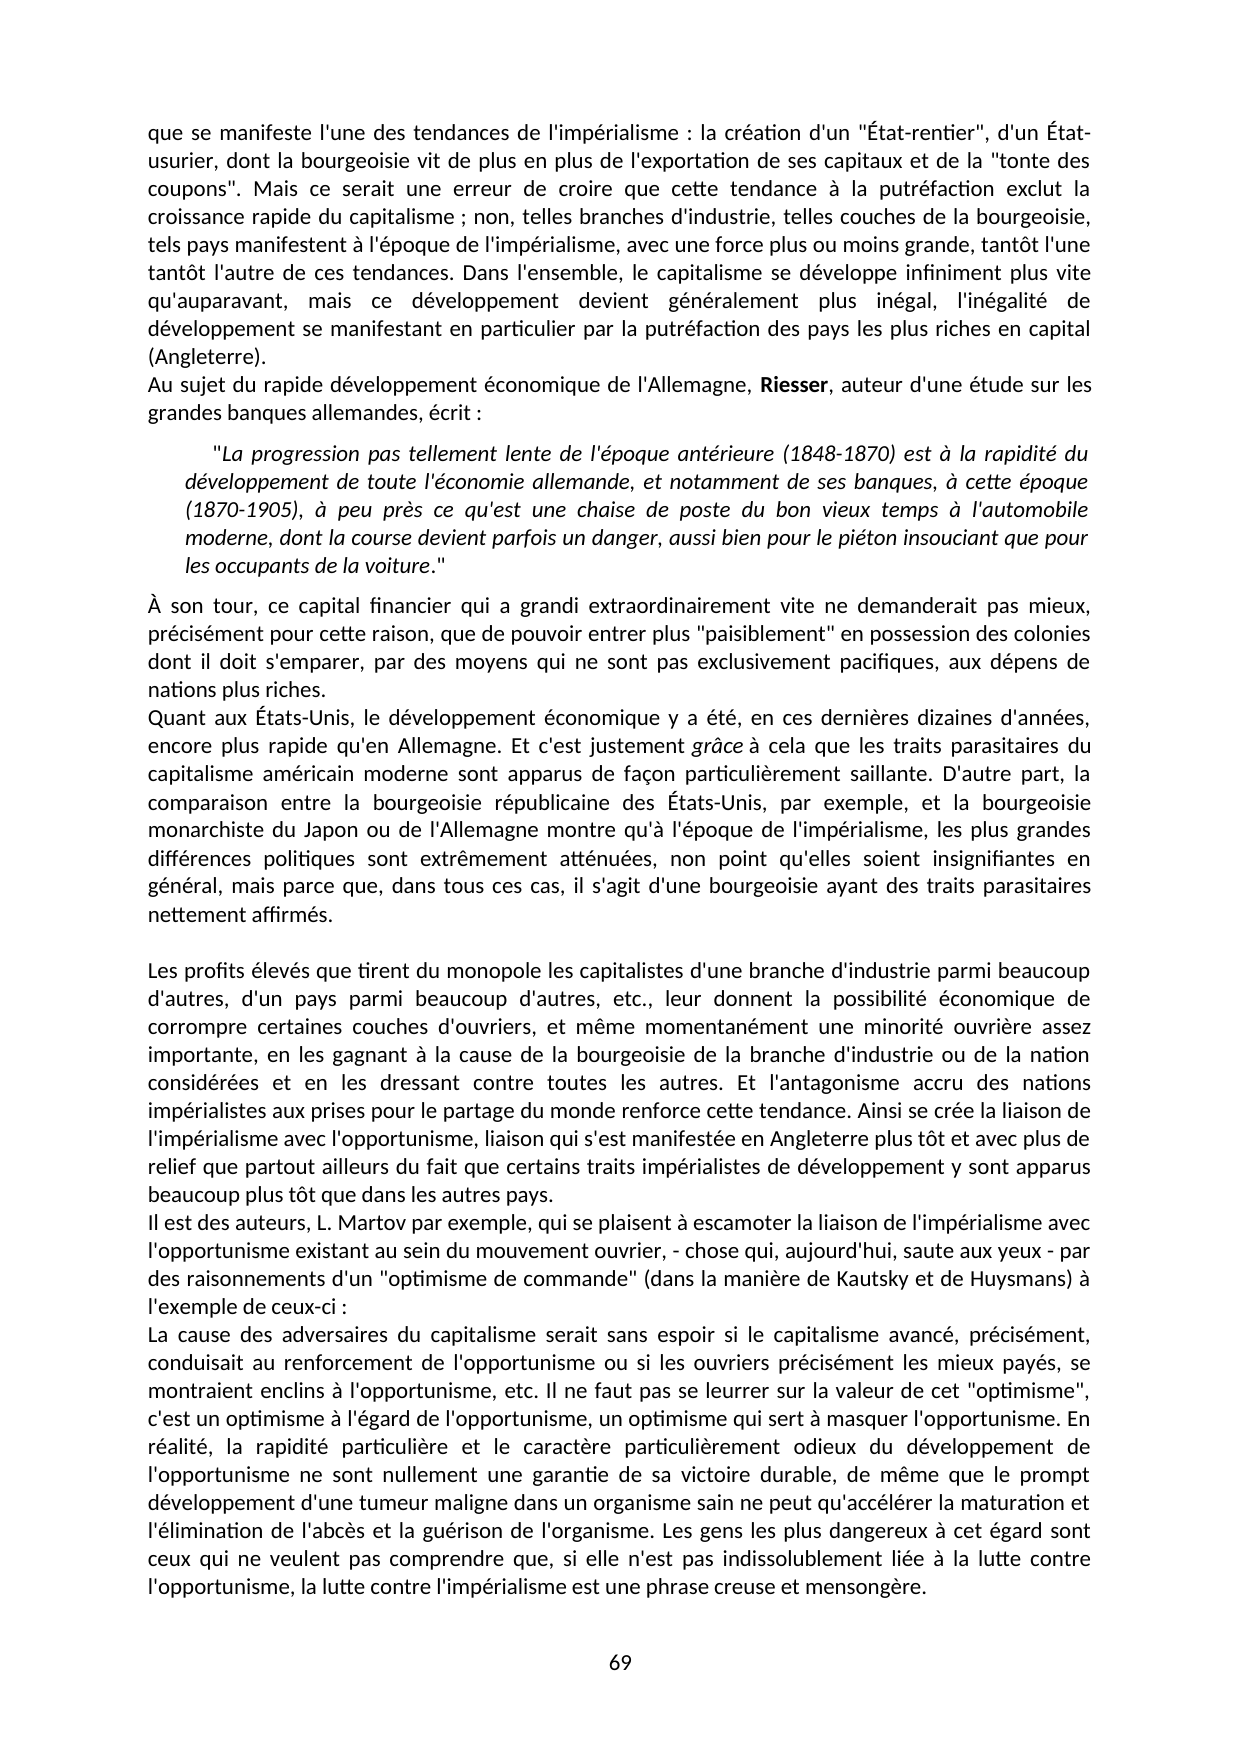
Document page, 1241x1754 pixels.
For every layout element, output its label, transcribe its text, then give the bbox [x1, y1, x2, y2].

text Au sujet du rapide développement économique de l'Allemagne, Riesser, auteur d'une étude sur les grandes banques allemandes, écrit : [148, 370, 1093, 426]
text Quant aux États-Unis, le développement économique y a été, en ces dernières dizaines d'années, encore plus rapide qu'en Allemagne. Et c'est justement grâce à cela que les traits parasitaires du capitalisme américain moderne sont apparus de façon particulièrement saillante. D'autre part, la comparaison entre la bourgeoisie républicaine des États-Unis, par exemple, et la bourgeoisie monarchiste du Japon ou de l'Allemagne montre qu'à l'époque de l'impérialisme, les plus grandes différences politiques sont extrêmement atténuées, non point qu'elles soient insignifiantes en général, mais parce que, dans tous ces cas, il s'agit d'une bourgeoisie ayant des traits parasitaires nettement affirmés. [148, 703, 1093, 928]
text "La progression pas tellement lente de l'époque antérieure (1848-1870) est à la rapidité du développement de toute l'économie allemande, et notamment de ses banques, à cette époque (1870-1905), à peu près ce qu'est une chaise de poste du bon vieux temps à l'automobile moderne, dont la course devient parfois un danger, aussi bien pour le piéton insouciant que pour les occupants de la voiture." [148, 439, 1093, 579]
text Il est des auteurs, L. Martov par exemple, qui se plaisent à escamoter la liaison de l'impérialisme avec l'opportunisme existant au sein du mouvement ouvrier, - chose qui, aujourd'hui, saute aux yeux - par des raisonnements d'un "optimisme de commande" (dans la manière de Kautsky et de Huysmans) à l'exemple de ceux-ci : [148, 1208, 1093, 1320]
text La cause des adversaires du capitalisme serait sans espoir si le capitalisme avancé, précisément, conduisait au renforcement de l'opportunisme ou si les ouvriers précisément les mieux payés, se montraient enclins à l'opportunisme, etc. Il ne faut pas se leurrer sur la valeur de cet "optimisme", c'est un optimisme à l'égard de l'opportunisme, un optimisme qui sert à masquer l'opportunisme. En réalité, la rapidité particulière et le caractère particulièrement odieux du développement de l'opportunisme ne sont nullement une garantie de sa victoire durable, de même que le prompt développement d'une tumeur maligne dans un organisme sain ne peut qu'accélérer la maturation et l'élimination de l'abcès et la guérison de l'organisme. Les gens les plus dangereux à cet égard sont ceux qui ne veulent pas comprendre que, si elle n'est pas indissolublement liée à la lutte contre l'opportunisme, la lutte contre l'impérialisme est une phrase creuse et mensongère. [148, 1320, 1093, 1600]
text que se manifeste l'une des tendances de l'impérialisme : la création d'un "État-rentier", d'un État-usurier, dont la bourgeoisie vit de plus en plus de l'exportation de ses capitaux et de la "tonte des coupons". Mais ce serait une erreur de croire que cette tendance à la putréfaction exclut la croissance rapide du capitalisme ; non, telles branches d'industrie, telles couches de la bourgeoisie, tels pays manifestent à l'époque de l'impérialisme, avec une force plus ou moins grande, tantôt l'une tantôt l'autre de ces tendances. Dans l'ensemble, le capitalisme se développe infiniment plus vite qu'auparavant, mais ce développement devient généralement plus inégal, l'inégalité de développement se manifestant en particulier par la putréfaction des pays les plus riches en capital (Angleterre). [148, 118, 1093, 370]
text À son tour, ce capital financier qui a grandi extraordinairement vite ne demanderait pas mieux, précisément pour cette raison, que de pouvoir entrer plus "paisiblement" en possession des colonies dont il doit s'emparer, par des moyens qui ne sont pas exclusivement pacifiques, aux dépens de nations plus riches. [148, 591, 1093, 703]
text Les profits élevés que tirent du monopole les capitalistes d'une branche d'industrie parmi beaucoup d'autres, d'un pays parmi beaucoup d'autres, etc., leur donnent la possibilité économique de corrompre certaines couches d'ouvriers, et même momentanément une minorité ouvrière assez importante, en les gagnant à la cause de la bourgeoisie de la branche d'industrie ou de la nation considérées et en les dressant contre toutes les autres. Et l'antagonisme accru des nations impérialistes aux prises pour le partage du monde renforce cette tendance. Ainsi se crée la liaison de l'impérialisme avec l'opportunisme, liaison qui s'est manifestée en Angleterre plus tôt et avec plus de relief que partout ailleurs du fait que certains traits impérialistes de développement y sont apparus beaucoup plus tôt que dans les autres pays. [148, 956, 1093, 1208]
